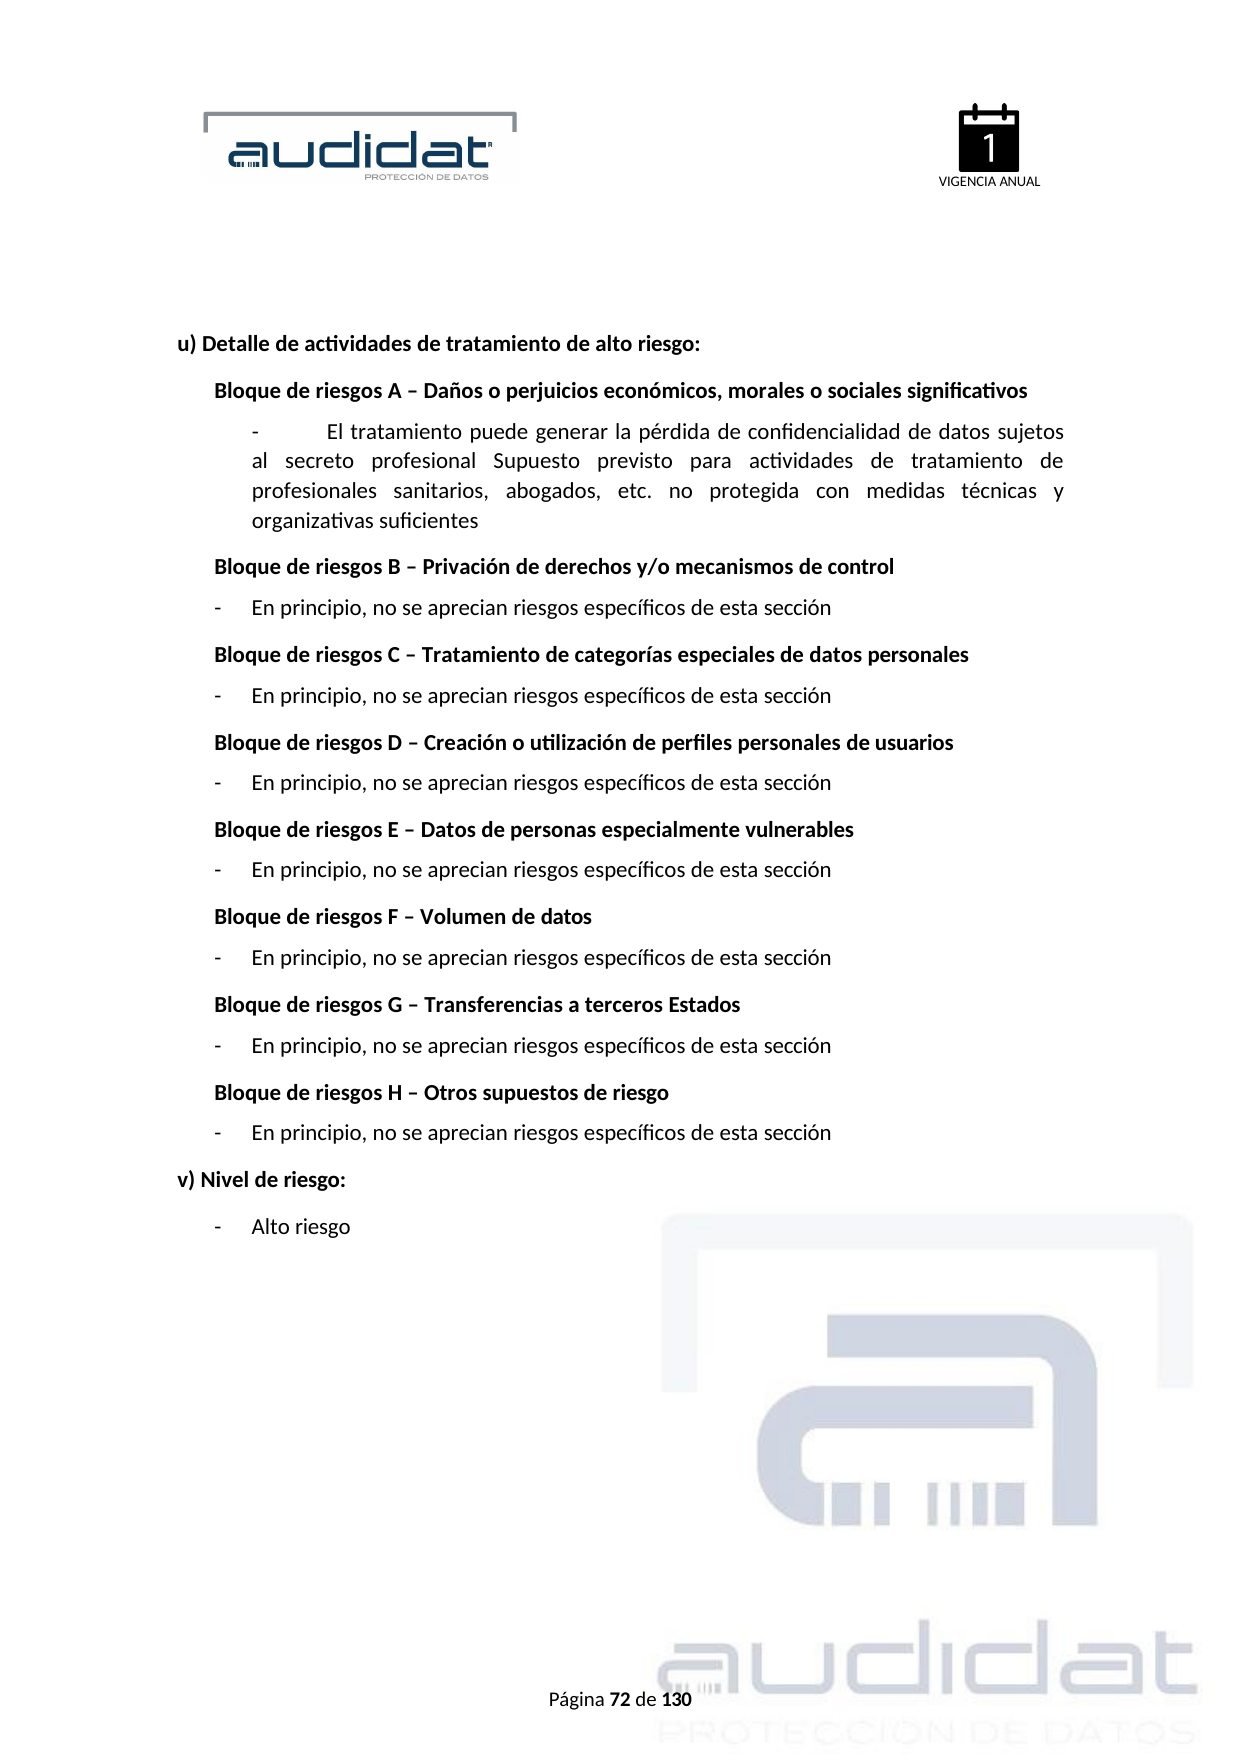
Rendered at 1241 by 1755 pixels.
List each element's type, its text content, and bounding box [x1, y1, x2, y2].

subtitle Bloque de riesgos C – Tratamiento de categorías especiales de datos personales [214, 640, 1226, 668]
list El tratamiento puede generar la pérdida de confidencialidad de datos sujetos al secreto profesional Supuesto previsto para actividades de tratamiento de profesionales sanitarios, abogados, etc. no protegida con medidas técnicas y organizativas suficientes [252, 417, 1064, 534]
list Nivel de riesgo: [177, 1165, 1226, 1193]
list Alto riesgo [214, 1212, 640, 1240]
text Bloque de riesgos A – Daños o perjuicios económicos, morales o sociales significativos [214, 376, 1226, 404]
subtitle Bloque de riesgos D – Creación o utilización de perfiles personales de usuarios [214, 728, 1226, 756]
list Detalle de actividades de tratamiento de alto riesgo: [177, 329, 1226, 357]
subtitle Bloque de riesgos H – Otros supuestos de riesgo [214, 1078, 1226, 1106]
list [1215, 1212, 1226, 1240]
list En principio, no se aprecian riesgos específicos de esta sección [214, 593, 1226, 621]
subtitle Bloque de riesgos G – Transferencias a terceros Estados [214, 990, 1226, 1018]
subtitle Bloque de riesgos B – Privación de derechos y/o mecanismos de control [214, 552, 1226, 581]
list En principio, no se aprecian riesgos específicos de esta sección [214, 768, 1226, 796]
list En principio, no se aprecian riesgos específicos de esta sección [214, 856, 1226, 883]
list En principio, no se aprecian riesgos específicos de esta sección [214, 943, 1226, 971]
list En principio, no se aprecian riesgos específicos de esta sección [214, 1031, 1226, 1059]
list En principio, no se aprecian riesgos específicos de esta sección [214, 681, 1226, 709]
subtitle Bloque de riesgos F – Volumen de datos [214, 902, 1226, 931]
text Página 72 de 130 [163, 1686, 640, 1712]
list En principio, no se aprecian riesgos específicos de esta sección [214, 1118, 1226, 1146]
subtitle Bloque de riesgos E – Datos de personas especialmente vulnerables [214, 815, 1226, 843]
